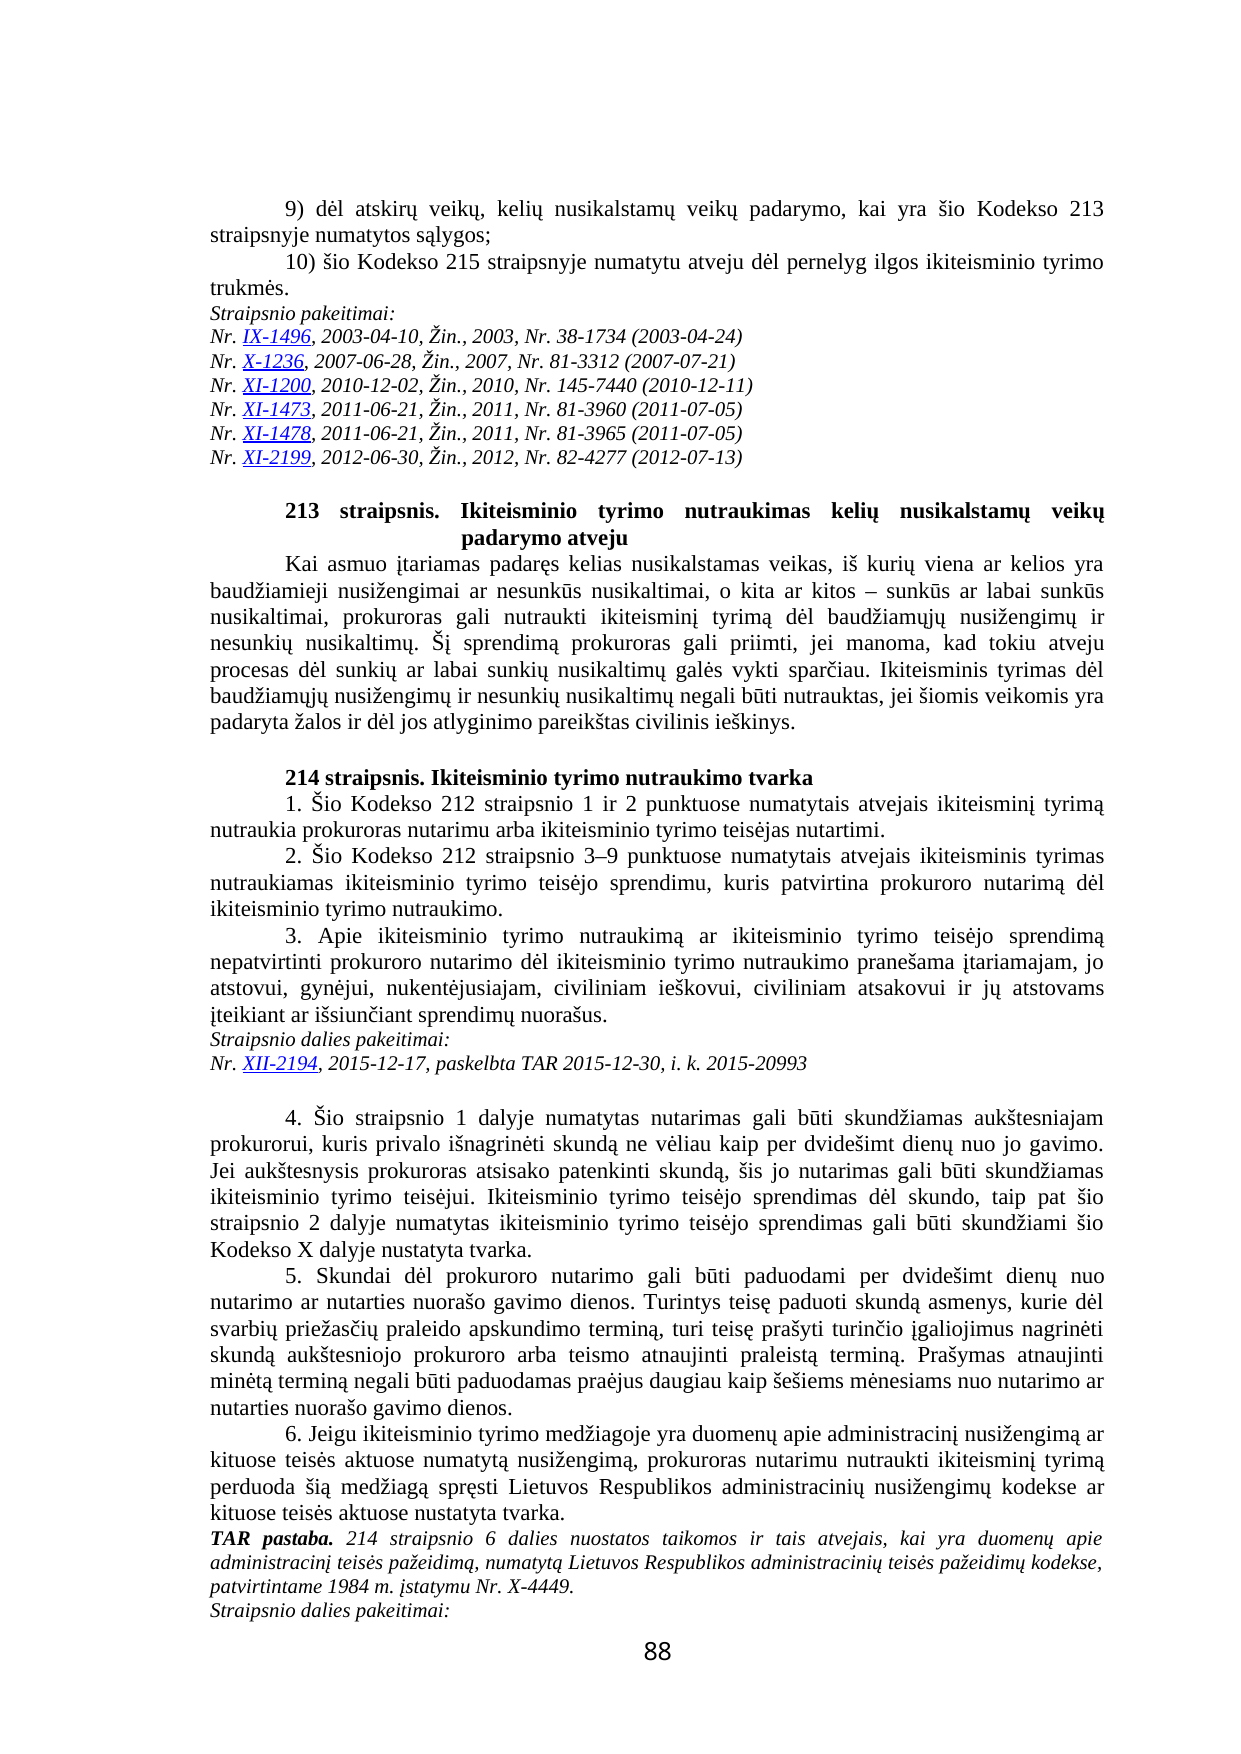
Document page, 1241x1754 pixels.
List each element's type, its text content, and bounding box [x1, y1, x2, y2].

text 213 straipsnis. Ikiteisminio tyrimo nutraukimas kelių nusikalstamų veikų padarymo atveju [285, 498, 1106, 550]
text Nr. XI-1478, 2011-06-21, Žin., 2011, Nr. 81-3965 (2011-07-05) [210, 421, 1106, 445]
text 3. Apie ikiteisminio tyrimo nutraukimą ar ikiteisminio tyrimo teisėjo sprendimą nepatvirtinti prokuroro nutarimo dėl ikiteisminio tyrimo nutraukimo pranešama įtariamajam, jo atstovui, gynėjui, nukentėjusiajam, civiliniam ieškovui, civiliniam atsakovui ir jų atstovams įteikiant ar išsiunčiant sprendimų nuorašus. [210, 922, 1106, 1027]
text 5. Skundai dėl prokuroro nutarimo gali būti paduodami per dvidešimt dienų nuo nutarimo ar nutarties nuorašo gavimo dienos. Turintys teisę paduoti skundą asmenys, kurie dėl svarbių priežasčių praleido apskundimo terminą, turi teisę prašyti turinčio įgaliojimus nagrinėti skundą aukštesniojo prokuroro arba teismo atnaujinti praleistą terminą. Prašymas atnaujinti minėtą terminą negali būti paduodamas praėjus daugiau kaip šešiems mėnesiams nuo nutarimo ar nutarties nuorašo gavimo dienos. [210, 1262, 1106, 1420]
text Nr. X-1236, 2007-06-28, Žin., 2007, Nr. 81-3312 (2007-07-21) [210, 348, 1106, 373]
text 10) šio Kodekso 215 straipsnyje numatytu atveju dėl pernelyg ilgos ikiteisminio tyrimo trukmės. [210, 248, 1106, 300]
text 1. Šio Kodekso 212 straipsnio 1 ir 2 punktuose numatytais atvejais ikiteisminį tyrimą nutraukia prokuroras nutarimu arba ikiteisminio tyrimo teisėjas nutartimi. [210, 790, 1106, 843]
text Nr. XI-1473, 2011-06-21, Žin., 2011, Nr. 81-3960 (2011-07-05) [210, 397, 1106, 421]
text 6. Jeigu ikiteisminio tyrimo medžiagoje yra duomenų apie administracinį nusižengimą ar kituose teisės aktuose numatytą nusižengimą, prokuroras nutarimu nutraukti ikiteisminį tyrimą perduoda šią medžiagą spręsti Lietuvos Respublikos administracinių nusižengimų kodekse ar kituose teisės aktuose nustatyta tvarka. [210, 1420, 1106, 1526]
text Straipsnio dalies pakeitimai: [210, 1027, 1106, 1051]
text Straipsnio pakeitimai: [210, 300, 1106, 324]
text TAR pastaba. 214 straipsnio 6 dalies nuostatos taikomos ir tais atvejais, kai yra duomenų apie administracinį teisės pažeidimą, numatytą Lietuvos Respublikos administracinių teisės pažeidimų kodekse, patvirtintame 1984 m. įstatymu Nr. X-4449. [210, 1526, 1106, 1598]
text Nr. XII-2194, 2015-12-17, paskelbta TAR 2015-12-30, i. k. 2015-20993 [210, 1051, 1106, 1075]
text Nr. XI-1200, 2010-12-02, Žin., 2010, Nr. 145-7440 (2010-12-11) [210, 373, 1106, 397]
text Nr. XI-2199, 2012-06-30, Žin., 2012, Nr. 82-4277 (2012-07-13) [210, 445, 1106, 469]
text Nr. IX-1496, 2003-04-10, Žin., 2003, Nr. 38-1734 (2003-04-24) [210, 324, 1106, 348]
text 9) dėl atskirų veikų, kelių nusikalstamų veikų padarymo, kai yra šio Kodekso 213 straipsnyje numatytos sąlygos; [210, 195, 1106, 248]
text 4. Šio straipsnio 1 dalyje numatytas nutarimas gali būti skundžiamas aukštesniajam prokurorui, kuris privalo išnagrinėti skundą ne vėliau kaip per dvidešimt dienų nuo jo gavimo. Jei aukštesnysis prokuroras atsisako patenkinti skundą, šis jo nutarimas gali būti skundžiamas ikiteisminio tyrimo teisėjui. Ikiteisminio tyrimo teisėjo sprendimas dėl skundo, taip pat šio straipsnio 2 dalyje numatytas ikiteisminio tyrimo teisėjo sprendimas gali būti skundžiami šio Kodekso X dalyje nustatyta tvarka. [210, 1104, 1106, 1262]
text Straipsnio dalies pakeitimai: [210, 1598, 1106, 1622]
text 2. Šio Kodekso 212 straipsnio 3–9 punktuose numatytais atvejais ikiteisminis tyrimas nutraukiamas ikiteisminio tyrimo teisėjo sprendimu, kuris patvirtina prokuroro nutarimą dėl ikiteisminio tyrimo nutraukimo. [210, 843, 1106, 922]
text 214 straipsnis. Ikiteisminio tyrimo nutraukimo tvarka [210, 763, 1106, 790]
text Kai asmuo įtariamas padaręs kelias nusikalstamas veikas, iš kurių viena ar kelios yra baudžiamieji nusižengimai ar nesunkūs nusikaltimai, o kita ar kitos – sunkūs ar labai sunkūs nusikaltimai, prokuroras gali nutraukti ikiteisminį tyrimą dėl baudžiamųjų nusižengimų ir nesunkių nusikaltimų. Šį sprendimą prokuroras gali priimti, jei manoma, kad tokiu atveju procesas dėl sunkių ar labai sunkių nusikaltimų galės vykti sparčiau. Ikiteisminis tyrimas dėl baudžiamųjų nusižengimų ir nesunkių nusikaltimų negali būti nutrauktas, jei šiomis veikomis yra padaryta žalos ir dėl jos atlyginimo pareikštas civilinis ieškinys. [210, 550, 1106, 735]
